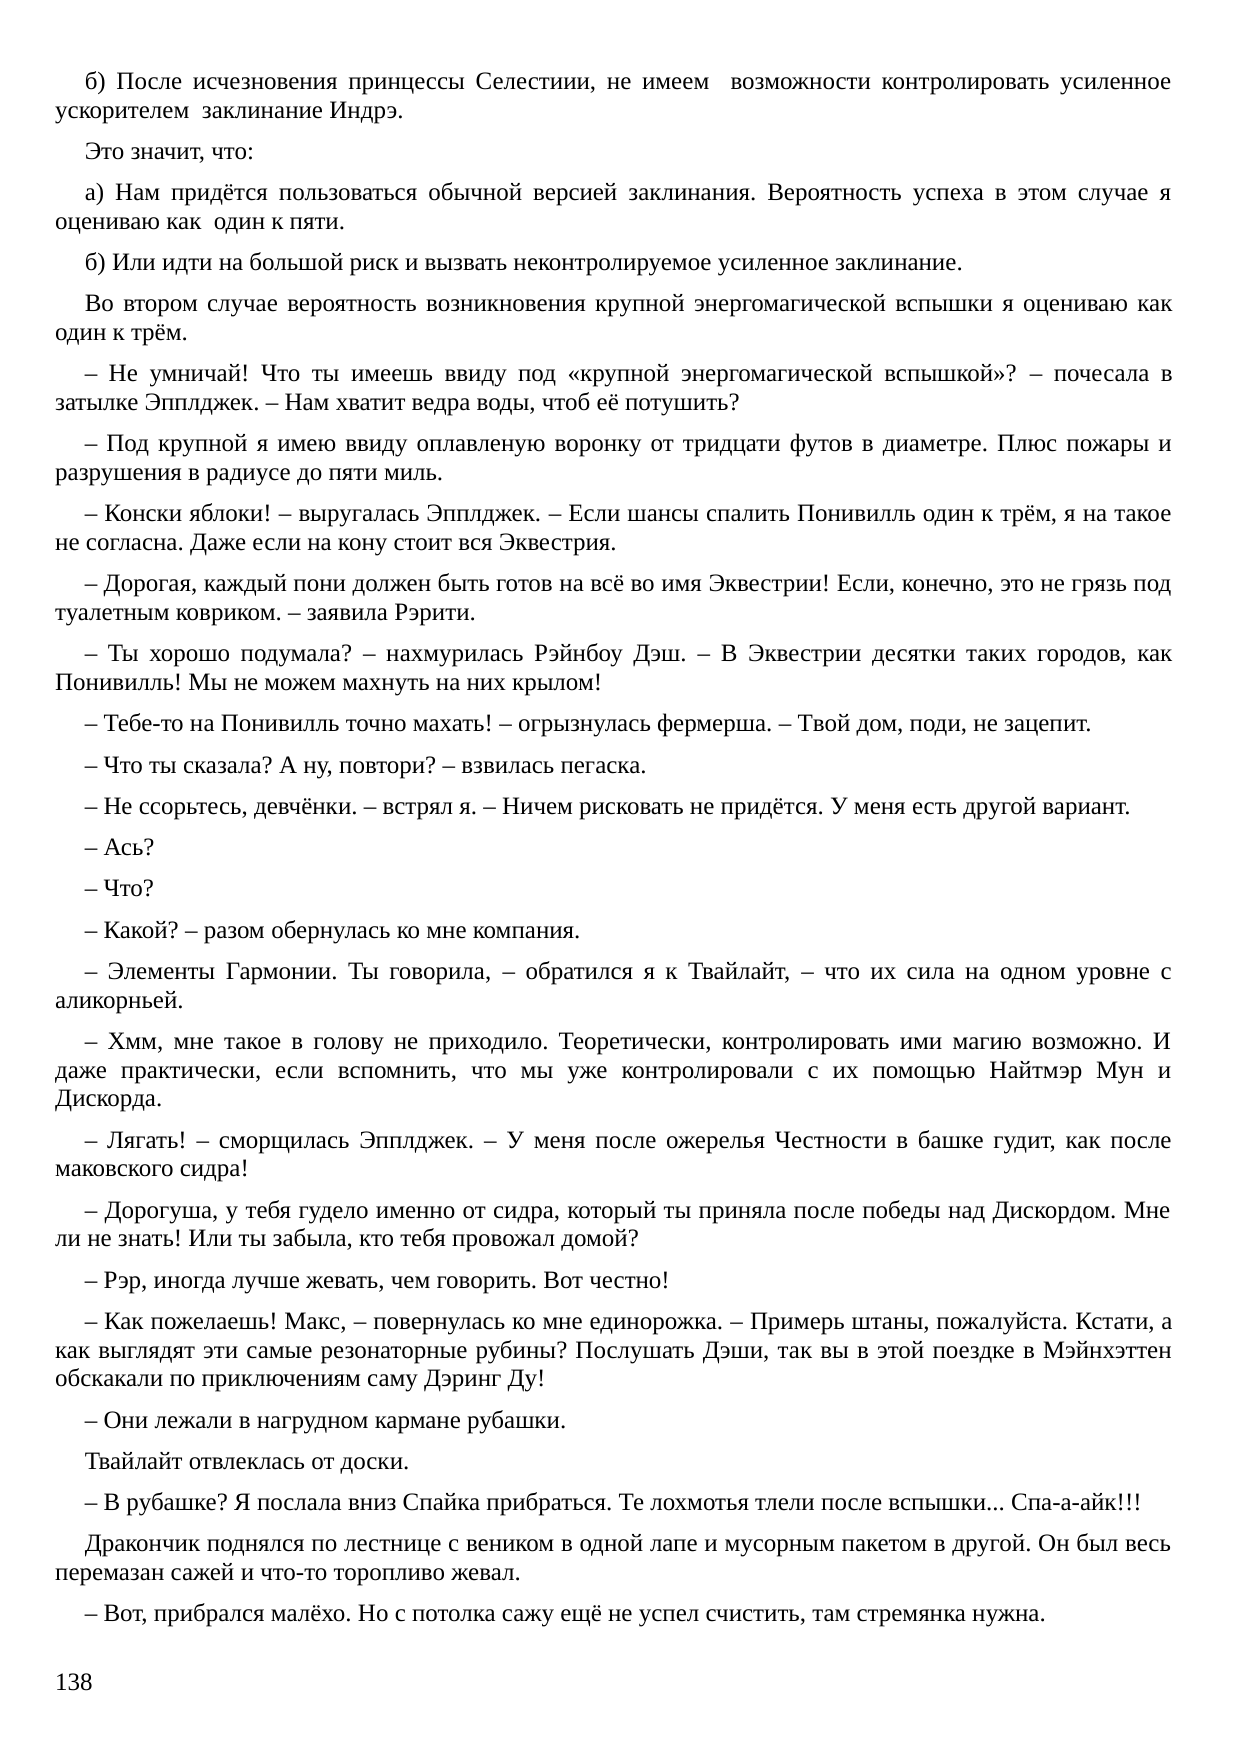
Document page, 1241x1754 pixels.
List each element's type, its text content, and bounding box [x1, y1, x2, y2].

text а) Нам придётся пользоваться обычной версией заклинания. Вероятность успеха в этом случае я оцениваю как один к пяти. [55, 177, 1173, 235]
text – Под крупной я имею ввиду оплавленую воронку от тридцати футов в диаметре. Плюс пожары и разрушения в радиусе до пяти миль. [55, 428, 1173, 486]
text – Они лежали в нагрудном кармане рубашки. [55, 1405, 1173, 1433]
text – Как пожелаешь! Макс, – повернулась ко мне единорожка. – Примерь штаны, пожалуйста. Кстати, а как выглядят эти самые резонаторные рубины? Послушать Дэши, так вы в этой поездке в Мэйнхэттен обскакали по приключениям саму Дэринг Ду! [55, 1306, 1173, 1392]
text – Ась? [55, 832, 1173, 861]
text – Хмм, мне такое в голову не приходило. Теоретически, контролировать ими магию возможно. И даже практически, если вспомнить, что мы уже контролировали с их помощью Найтмэр Мун и Дискорда. [55, 1026, 1173, 1112]
text – В рубашке? Я послала вниз Спайка прибраться. Те лохмотья тлели после вспышки... Спа-а-айк!!! [55, 1487, 1173, 1516]
text Во втором случае вероятность возникновения крупной энергомагической вспышки я оцениваю как один к трём. [55, 288, 1173, 346]
text – Рэр, иногда лучше жевать, чем говорить. Вот честно! [55, 1265, 1173, 1293]
text Дракончик поднялся по лестнице с веником в одной лапе и мусорным пакетом в другой. Он был весь перемазан сажей и что-то торопливо жевал. [55, 1528, 1173, 1586]
text Твайлайт отвлеклась от доски. [55, 1446, 1173, 1475]
text – Тебе-то на Понивилль точно махать! – огрызнулась фермерша. – Твой дом, поди, не зацепит. [55, 708, 1173, 737]
text – Не ссорьтесь, девчёнки. – встрял я. – Ничем рисковать не придётся. У меня есть другой вариант. [55, 791, 1173, 820]
text б) После исчезновения принцессы Селестиии, не имеем возможности контролировать усиленное ускорителем заклинание Индрэ. [55, 66, 1173, 123]
text – Какой? – разом обернулась ко мне компания. [55, 915, 1173, 943]
text б) Или идти на большой риск и вызвать неконтролируемое усиленное заклинание. [55, 247, 1173, 276]
text – Элементы Гармонии. Ты говорила, – обратился я к Твайлайт, – что их сила на одном уровне с аликорньей. [55, 956, 1173, 1013]
text – Вот, прибрался малёхо. Но с потолка сажу ещё не успел счистить, там стремянка нужна. [55, 1598, 1173, 1627]
text – Дорогуша, у тебя гудело именно от сидра, который ты приняла после победы над Дискордом. Мне ли не знать! Или ты забыла, кто тебя провожал домой? [55, 1195, 1173, 1252]
text – Лягать! – сморщилась Эпплджек. – У меня после ожерелья Честности в башке гудит, как после маковского сидра! [55, 1125, 1173, 1182]
text – Конски яблоки! – выругалась Эпплджек. – Если шансы спалить Понивилль один к трём, я на такое не согласна. Даже если на кону стоит вся Эквестрия. [55, 498, 1173, 556]
text – Дорогая, каждый пони должен быть готов на всё во имя Эквестрии! Если, конечно, это не грязь под туалетным ковриком. – заявила Рэрити. [55, 568, 1173, 626]
text – Ты хорошо подумала? – нахмурилась Рэйнбоу Дэш. – В Эквестрии десятки таких городов, как Понивилль! Мы не можем махнуть на них крылом! [55, 638, 1173, 696]
text – Не умничай! Что ты имеешь ввиду под «крупной энергомагической вспышкой»? – почесала в затылке Эпплджек. – Нам хватит ведра воды, чтоб её потушить? [55, 358, 1173, 416]
text Это значит, что: [55, 136, 1173, 165]
text – Что? [55, 873, 1173, 902]
text – Что ты сказала? А ну, повтори? – взвилась пегаска. [55, 750, 1173, 778]
